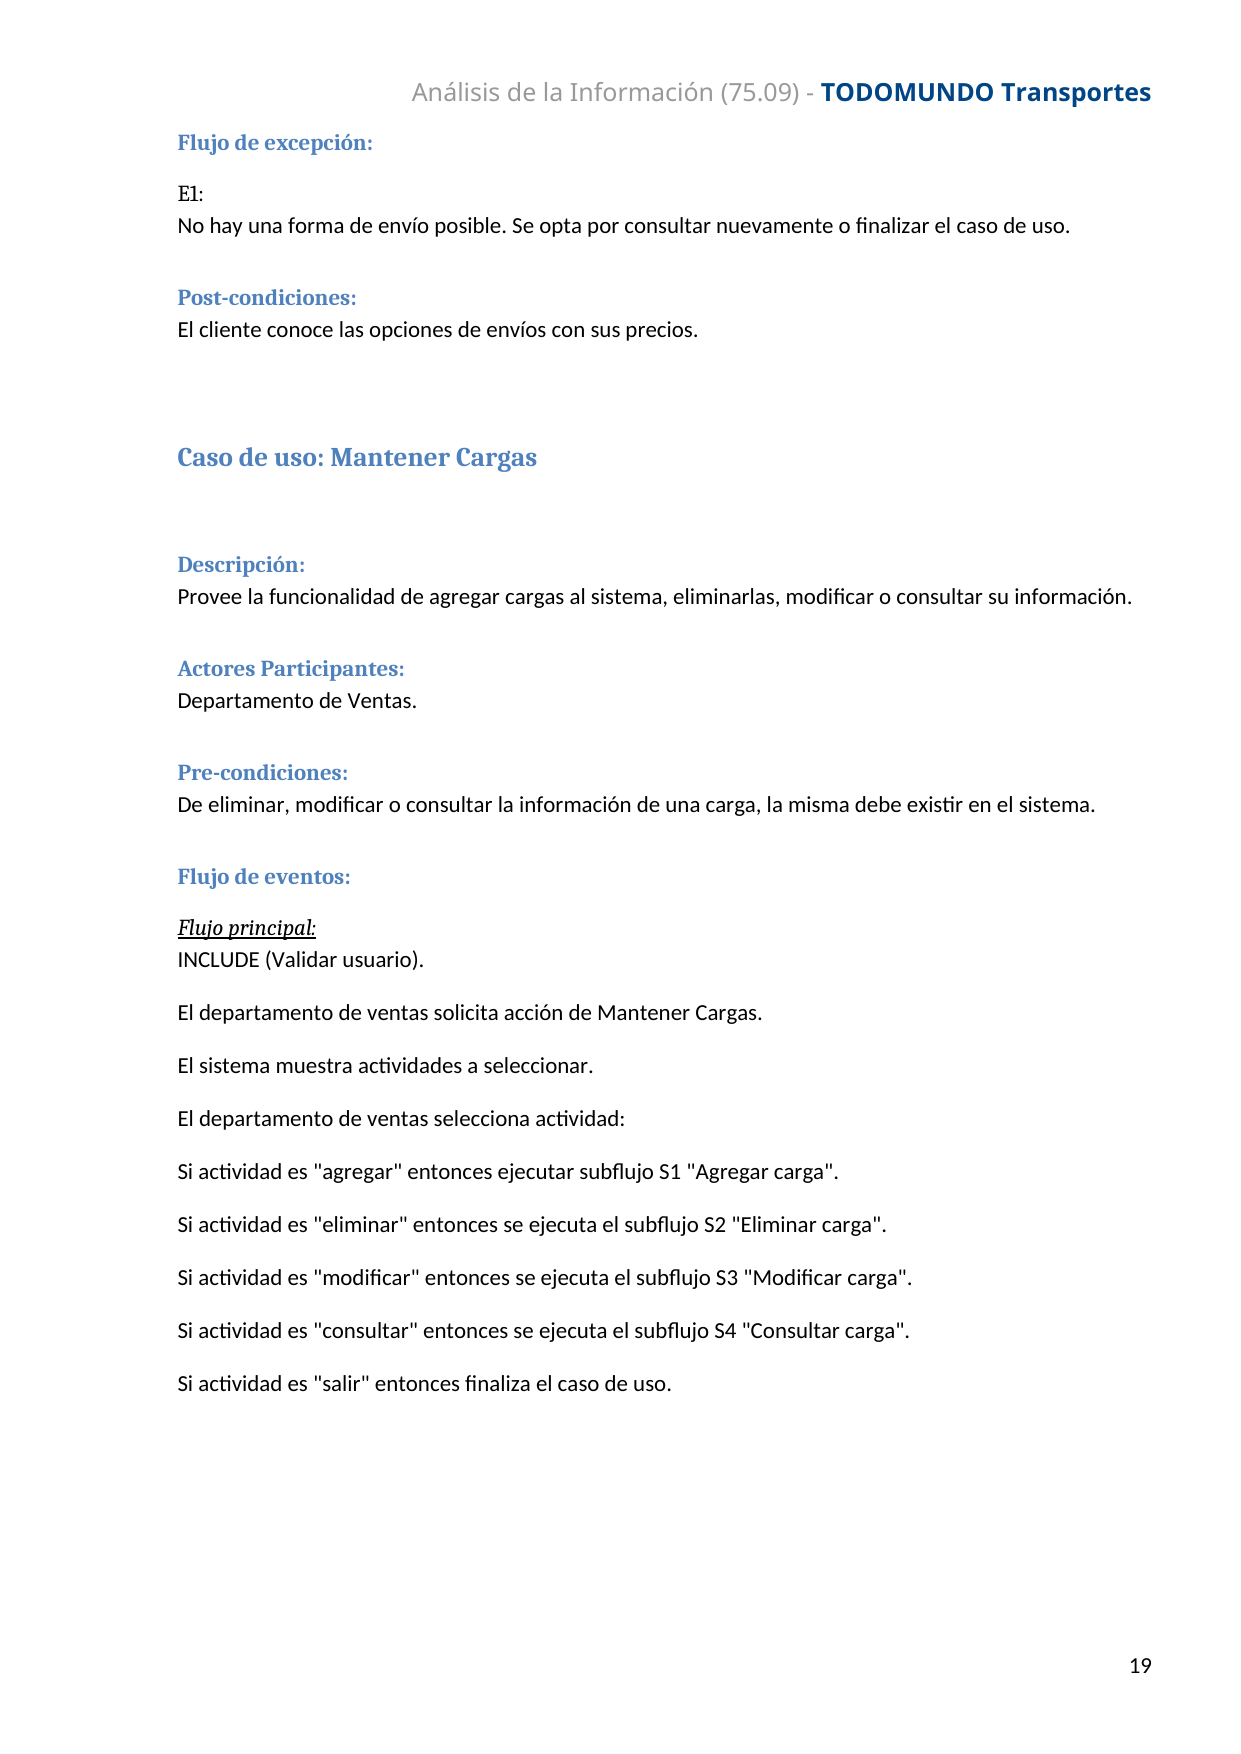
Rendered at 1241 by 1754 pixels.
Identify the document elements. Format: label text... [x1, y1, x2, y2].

text INCLUDE (Validar usuario). [177, 945, 1152, 973]
text El sistema muestra actividades a seleccionar. [177, 1051, 1152, 1079]
text De eliminar, modificar o consultar la información de una carga, la misma debe existir en el sistema. [177, 790, 1152, 818]
text El departamento de ventas solicita acción de Mantener Cargas. [177, 998, 1152, 1026]
subtitle Descripción: [177, 552, 1152, 578]
text Si actividad es "salir" entonces finaliza el caso de uso. [177, 1369, 1152, 1397]
subtitle Post-condiciones: [177, 285, 1152, 311]
text Si actividad es "modificar" entonces se ejecuta el subflujo S3 "Modificar carga". [177, 1263, 1152, 1291]
subtitle Actores Participantes: [177, 656, 1152, 682]
subtitle Flujo principal: [177, 915, 1152, 941]
text Si actividad es "consultar" entonces se ejecuta el subflujo S4 "Consultar carga". [177, 1316, 1152, 1344]
text Provee la funcionalidad de agregar cargas al sistema, eliminarlas, modificar o consultar su información. [177, 582, 1152, 610]
subtitle Pre-condiciones: [177, 760, 1152, 786]
text El cliente conoce las opciones de envíos con sus precios. [177, 315, 1152, 343]
subtitle E1: [177, 181, 1152, 207]
subtitle Caso de uso: Mantener Cargas [177, 442, 1152, 473]
subtitle Flujo de eventos: [177, 864, 1152, 890]
text Si actividad es "agregar" entonces ejecutar subflujo S1 "Agregar carga". [177, 1157, 1152, 1185]
text Si actividad es "eliminar" entonces se ejecuta el subflujo S2 "Eliminar carga". [177, 1210, 1152, 1238]
text El departamento de ventas selecciona actividad: [177, 1104, 1152, 1132]
subtitle Flujo de excepción: [177, 130, 1152, 156]
text No hay una forma de envío posible. Se opta por consultar nuevamente o finalizar el caso de uso. [177, 211, 1152, 239]
text Departamento de Ventas. [177, 686, 1152, 714]
